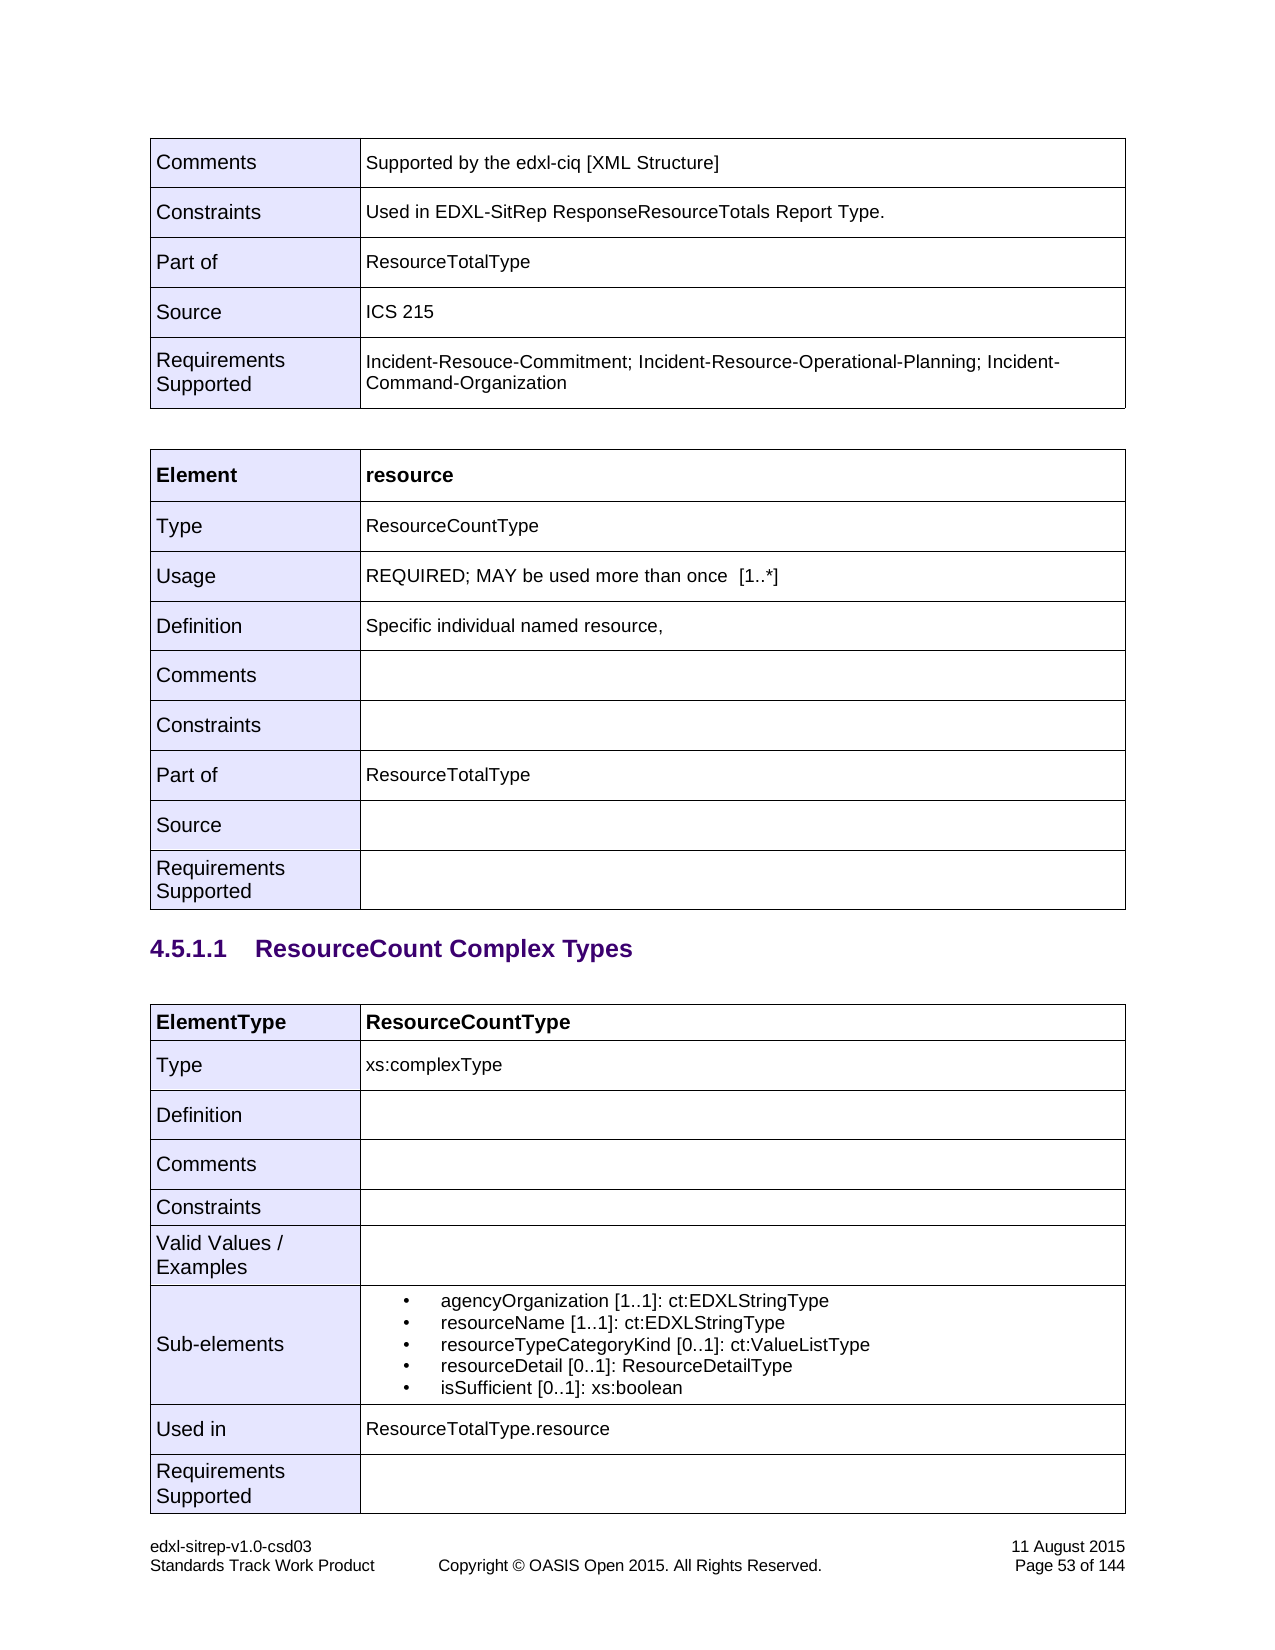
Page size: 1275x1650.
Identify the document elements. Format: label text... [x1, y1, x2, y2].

table_header resource [361, 450, 1125, 501]
table_cell xs:complexType [361, 1041, 1125, 1089]
table_cell [361, 801, 1125, 849]
table_cell Used in [151, 1405, 360, 1454]
table_cell Source [151, 288, 360, 337]
table_cell agencyOrganization [1..1]: ct:EDXLStringType resourceName [1..1]: ct:EDXLStringType resourceTypeCategoryKind [0..1]: ct:ValueListType resourceDetail [0..1]: ResourceDetailType isSufficient [0..1]: xs:boolean [361, 1286, 1125, 1404]
table_cell ResourceTotalType [361, 751, 1125, 800]
table_header Element [151, 450, 360, 501]
table_cell Comments [151, 139, 360, 187]
table_cell Definition [151, 602, 360, 650]
table_cell [361, 701, 1125, 750]
table_cell Supported by the edxl-ciq [XML Structure] [361, 139, 1125, 187]
table_cell Type [151, 502, 360, 551]
table_cell [361, 1455, 1125, 1513]
table_cell Requirements Supported [151, 851, 360, 909]
table_header ElementType [151, 1005, 360, 1040]
table_cell Requirements Supported [151, 1455, 360, 1513]
table_cell [361, 1226, 1125, 1284]
table_cell Constraints [151, 188, 360, 237]
table_cell Comments [151, 1140, 360, 1189]
table_cell [361, 1091, 1125, 1139]
table_cell Part of [151, 238, 360, 287]
table_cell ICS 215 [361, 288, 1125, 337]
table_cell Source [151, 801, 360, 849]
table_cell ResourceCountType [361, 502, 1125, 551]
table_cell Incident-Resouce-Commitment; Incident-Resource-Operational-Planning; Incident-Command-Organization [361, 338, 1125, 408]
table_cell Valid Values / Examples [151, 1226, 360, 1284]
subtitle ResourceCount Complex Types [150, 934, 1125, 963]
table_cell Comments [151, 651, 360, 700]
table_cell Used in EDXL-SitRep ResponseResourceTotals Report Type. [361, 188, 1125, 237]
table_cell ResourceTotalType.resource [361, 1405, 1125, 1454]
table_cell [361, 1190, 1125, 1225]
table_cell Constraints [151, 701, 360, 750]
table_cell [361, 1140, 1125, 1189]
table_cell Sub-elements [151, 1286, 360, 1404]
table_cell REQUIRED; MAY be used more than once [1..*] [361, 552, 1125, 601]
table_cell Constraints [151, 1190, 360, 1225]
table_cell Part of [151, 751, 360, 800]
table_header ResourceCountType [361, 1005, 1125, 1040]
table_cell Definition [151, 1091, 360, 1139]
table_cell Specific individual named resource, [361, 602, 1125, 650]
table_cell Requirements Supported [151, 338, 360, 408]
table_cell [361, 651, 1125, 700]
table_cell Type [151, 1041, 360, 1089]
table_cell ResourceTotalType [361, 238, 1125, 287]
table_cell Usage [151, 552, 360, 601]
table_cell [361, 851, 1125, 909]
